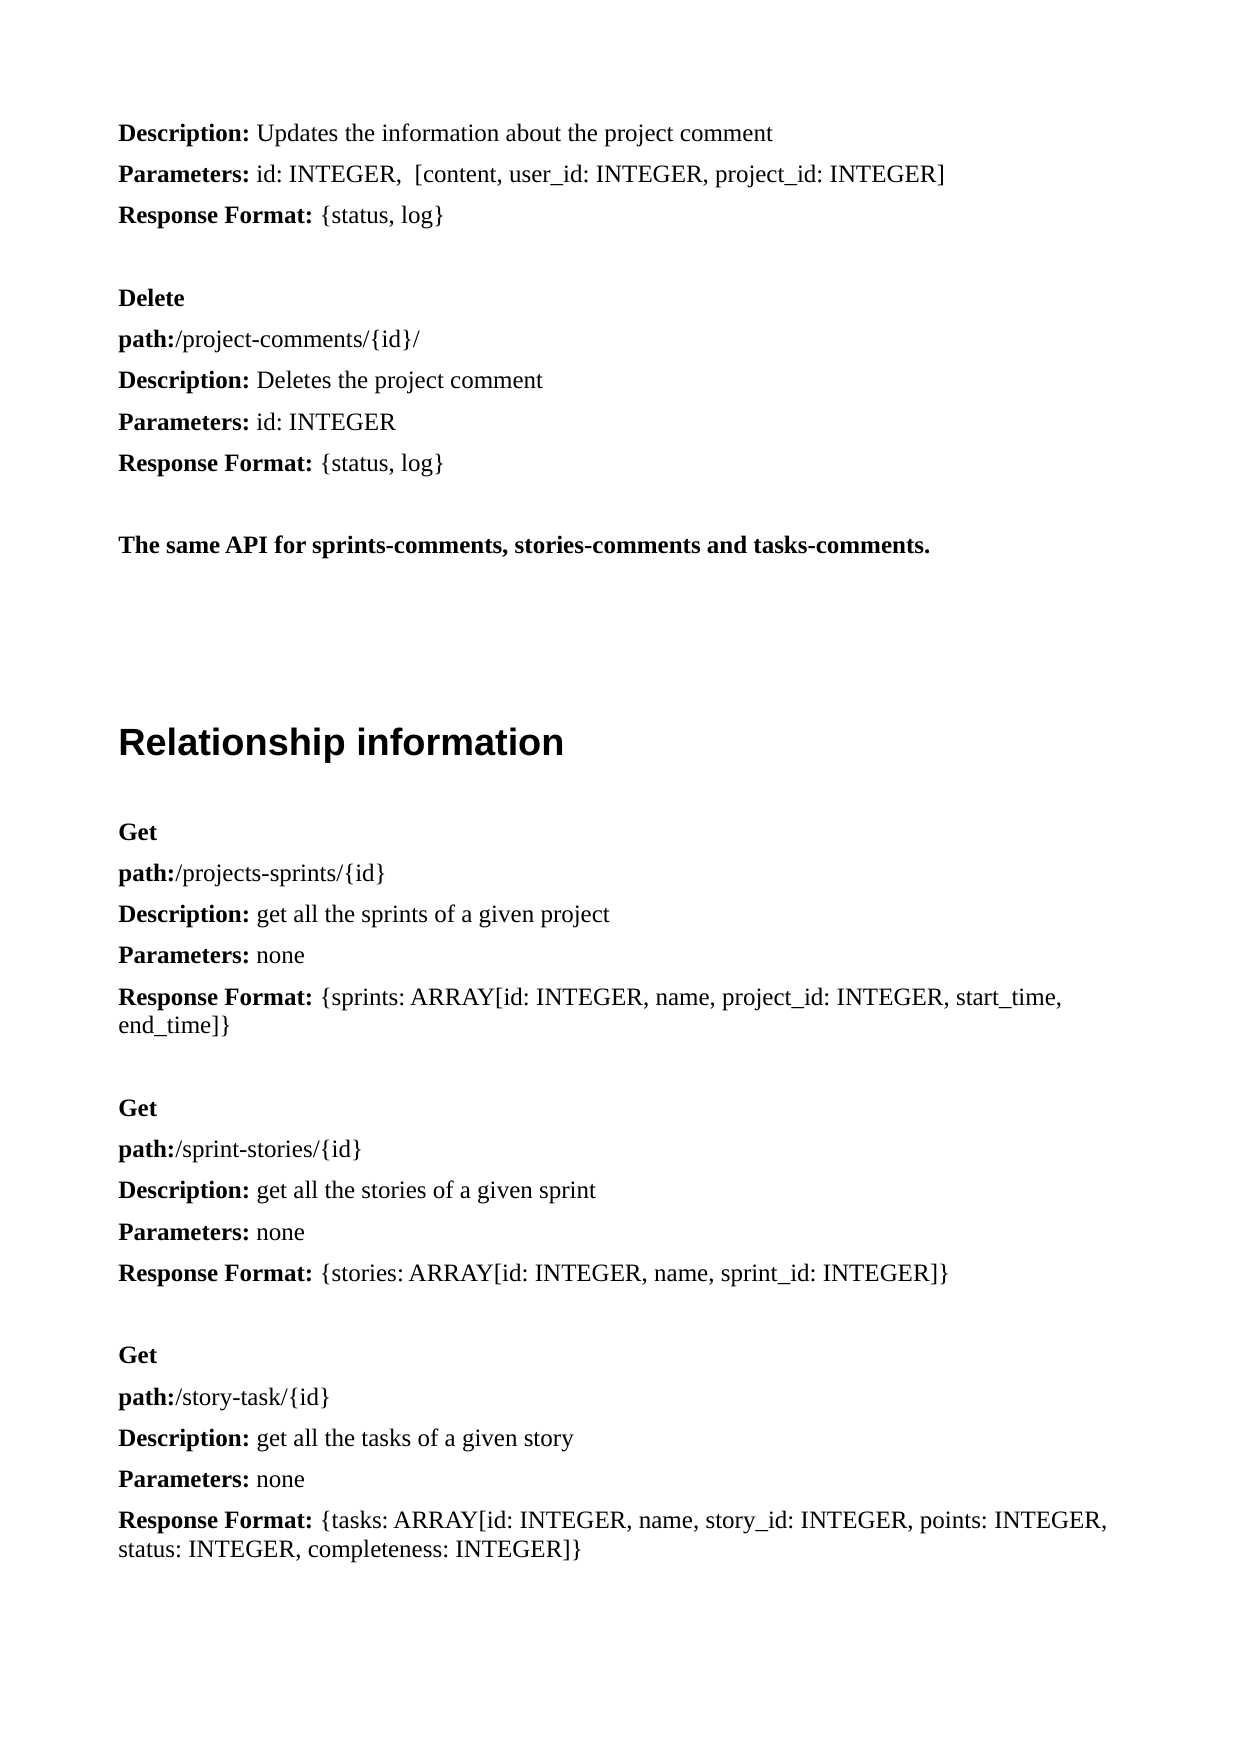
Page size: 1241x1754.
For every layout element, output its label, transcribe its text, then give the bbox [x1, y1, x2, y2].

text Delete [118, 283, 1122, 312]
text Description: get all the stories of a given sprint [118, 1175, 1122, 1204]
text The same API for sprints-comments, stories-comments and tasks-comments. [118, 531, 1122, 559]
text Description: Deletes the project comment [118, 366, 1122, 394]
text Parameters: none [118, 1464, 1122, 1493]
subtitle Relationship information [118, 719, 1122, 763]
text path:/projects-sprints/{id} [118, 858, 1122, 887]
text path:/story-task/{id} [118, 1382, 1122, 1410]
text Description: get all the tasks of a given story [118, 1423, 1122, 1452]
text Response Format: {status, log} [118, 201, 1122, 229]
text Response Format: {sprints: ARRAY[id: INTEGER, name, project_id: INTEGER, start_time, end_time]} [118, 982, 1122, 1039]
text Get [118, 817, 1122, 845]
text Parameters: id: INTEGER [118, 407, 1122, 436]
text path:/project-comments/{id}/ [118, 324, 1122, 353]
text Get [118, 1093, 1122, 1122]
text Response Format: {tasks: ARRAY[id: INTEGER, name, story_id: INTEGER, points: INTEGER, status: INTEGER, completeness: INTEGER]} [118, 1505, 1122, 1563]
text Description: Updates the information about the project comment [118, 118, 1122, 147]
text Parameters: none [118, 1217, 1122, 1245]
text Description: get all the sprints of a given project [118, 899, 1122, 928]
text Response Format: {stories: ARRAY[id: INTEGER, name, sprint_id: INTEGER]} [118, 1258, 1122, 1287]
text path:/sprint-stories/{id} [118, 1134, 1122, 1163]
text Parameters: id: INTEGER, [content, user_id: INTEGER, project_id: INTEGER] [118, 159, 1122, 188]
text Response Format: {status, log} [118, 448, 1122, 477]
text Parameters: none [118, 940, 1122, 969]
text Get [118, 1340, 1122, 1369]
